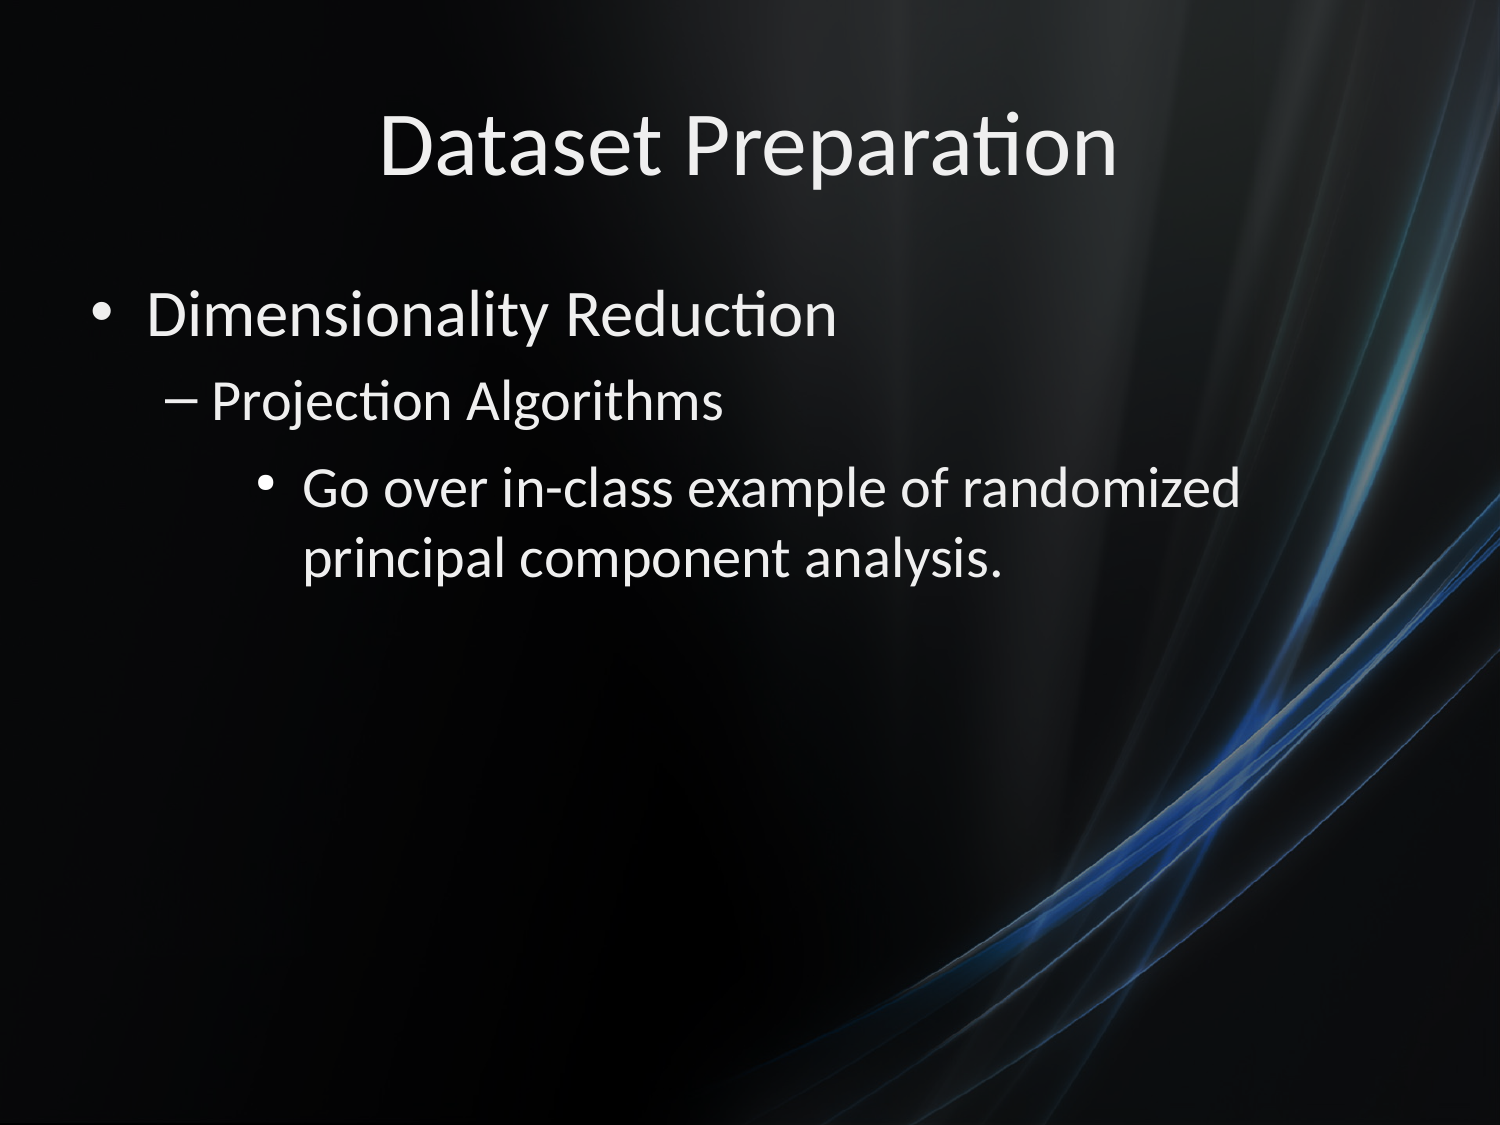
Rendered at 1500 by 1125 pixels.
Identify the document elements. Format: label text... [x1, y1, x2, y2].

title Dataset Preparation [75, 45, 1425, 233]
picture [0, 0, 1500, 1125]
list Dimensionality Reduction Projection Algorithms Go over in-class example of randomized principal component analysis. [75, 262, 1425, 1005]
